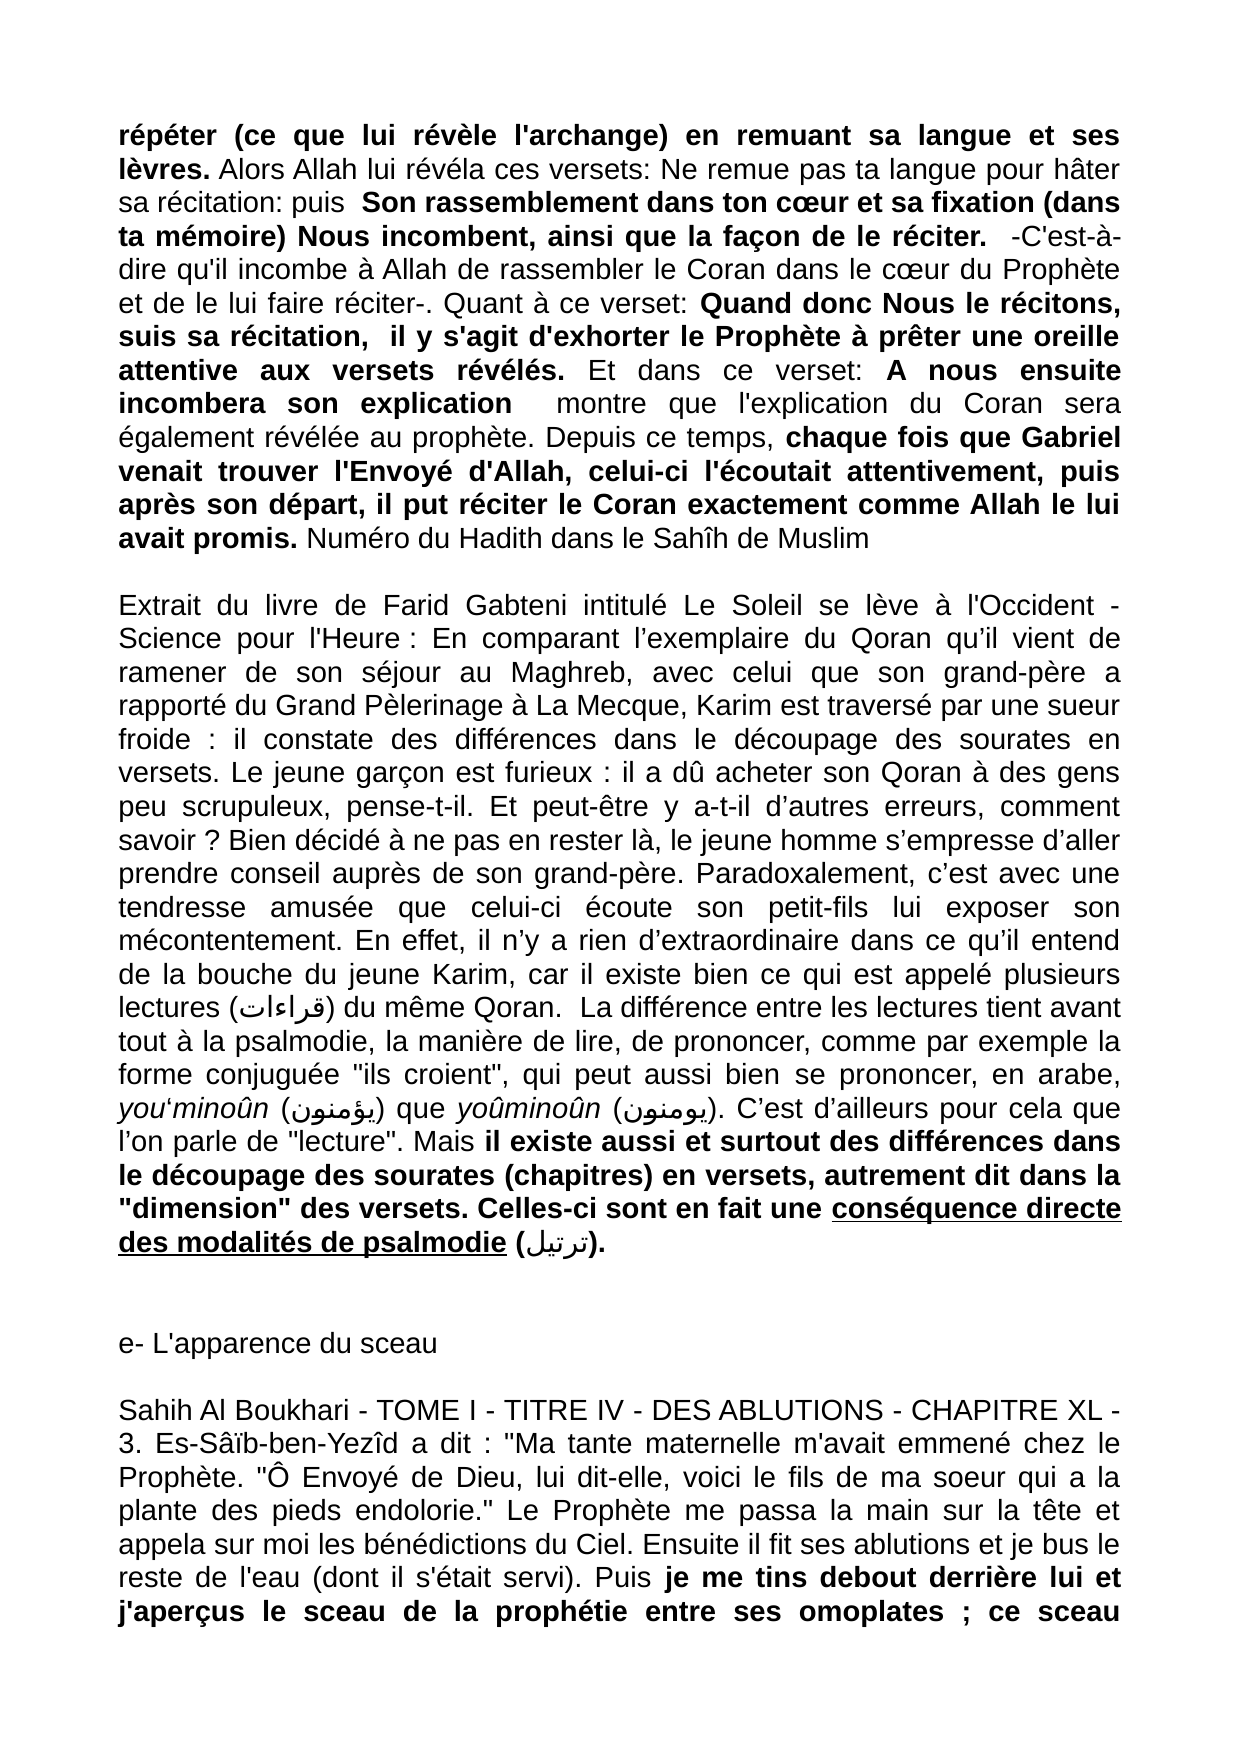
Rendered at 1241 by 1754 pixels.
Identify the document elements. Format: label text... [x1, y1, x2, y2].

text répéter (ce que lui révèle l'archange) en remuant sa langue et ses lèvres. Alors Allah lui révéla ces versets: Ne remue pas ta langue pour hâter sa récitation: puis Son rassemblement dans ton cœur et sa fixation (dans ta mémoire) Nous incombent, ainsi que la façon de le réciter. -C'est-à-dire qu'il incombe à Allah de rassembler le Coran dans le cœur du Prophète et de le lui faire réciter-. Quant à ce verset: Quand donc Nous le récitons, suis sa récitation, il y s'agit d'exhorter le Prophète à prêter une oreille attentive aux versets révélés. Et dans ce verset: A nous ensuite incombera son explication montre que l'explication du Coran sera également révélée au prophète. Depuis ce temps, chaque fois que Gabriel venait trouver l'Envoyé d'Allah, celui-ci l'écoutait attentivement, puis après son départ, il put réciter le Coran exactement comme Allah le lui avait promis. Numéro du Hadith dans le Sahîh de Muslim [118, 118, 1122, 554]
text Sahih Al Boukhari - TOME I - TITRE IV - DES ABLUTIONS - CHAPITRE XL - 3. Es-Sâïb-ben-Yezîd a dit : "Ma tante maternelle m'avait emmené chez le Prophète. "Ô Envoyé de Dieu, lui dit-elle, voici le fils de ma soeur qui a la plante des pieds endolorie." Le Prophète me passa la main sur la tête et appela sur moi les bénédictions du Ciel. Ensuite il fit ses ablutions et je bus le reste de l'eau (dont il s'était servi). Puis je me tins debout derrière lui et j'aperçus le sceau de la prophétie entre ses omoplates ; ce sceau [118, 1393, 1122, 1627]
text Extrait du livre de Farid Gabteni intitulé Le Soleil se lève à l'Occident - Science pour l'Heure : En comparant l’exemplaire du Qoran qu’il vient de ramener de son séjour au Maghreb, avec celui que son grand-père a rapporté du Grand Pèlerinage à La Mecque, Karim est traversé par une sueur froide : il constate des différences dans le découpage des sourates en versets. Le jeune garçon est furieux : il a dû acheter son Qoran à des gens peu scrupuleux, pense-t-il. Et peut-être y a-t-il d’autres erreurs, comment savoir ? Bien décidé à ne pas en rester là, le jeune homme s’empresse d’aller prendre conseil auprès de son grand-père. Paradoxalement, c’est avec une tendresse amusée que celui-ci écoute son petit-fils lui exposer son mécontentement. En effet, il n’y a rien d’extraordinaire dans ce qu’il entend de la bouche du jeune Karim, car il existe bien ce qui est appelé plusieurs lectures (قراءات) du même Qoran. La différence entre les lectures tient avant tout à la psalmodie, la manière de lire, de prononcer, comme par exemple la forme conjuguée "ils croient", qui peut aussi bien se prononcer, en arabe, you‘minoûn (يؤمنون) que yoûminoûn (يومنون). C’est d’ailleurs pour cela que l’on parle de "lecture". Mais il existe aussi et surtout des différences dans le découpage des sourates (chapitres) en versets, autrement dit dans la "dimension" des versets. Celles-ci sont en fait une conséquence directe des modalités de psalmodie (ترتيل). [118, 588, 1122, 1258]
text e- L'apparence du sceau [118, 1326, 1122, 1359]
